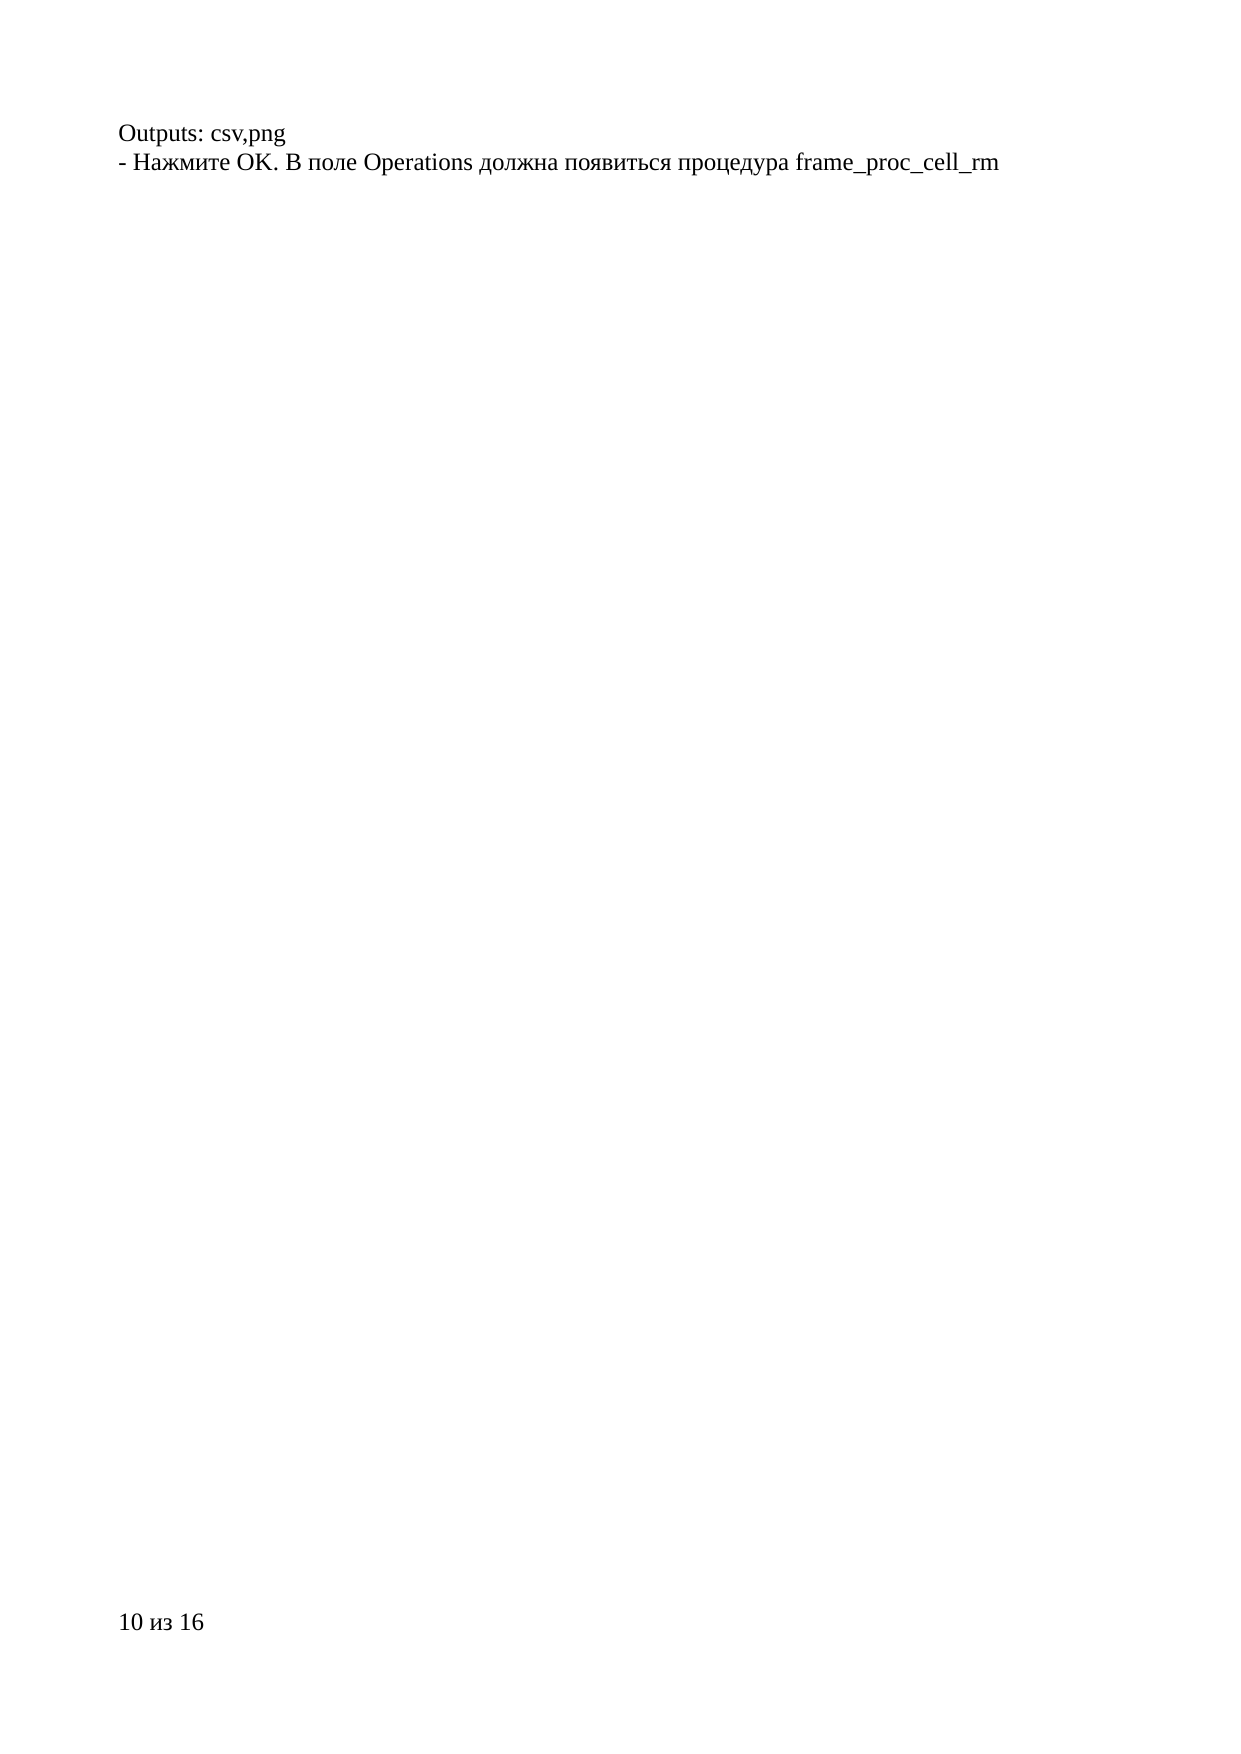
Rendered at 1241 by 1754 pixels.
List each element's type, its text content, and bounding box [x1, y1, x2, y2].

text - Нажмите OK. В поле Operations должна появиться процедура frame_proc_cell_rm [118, 147, 1122, 176]
text Outputs: csv,png [118, 118, 1122, 147]
